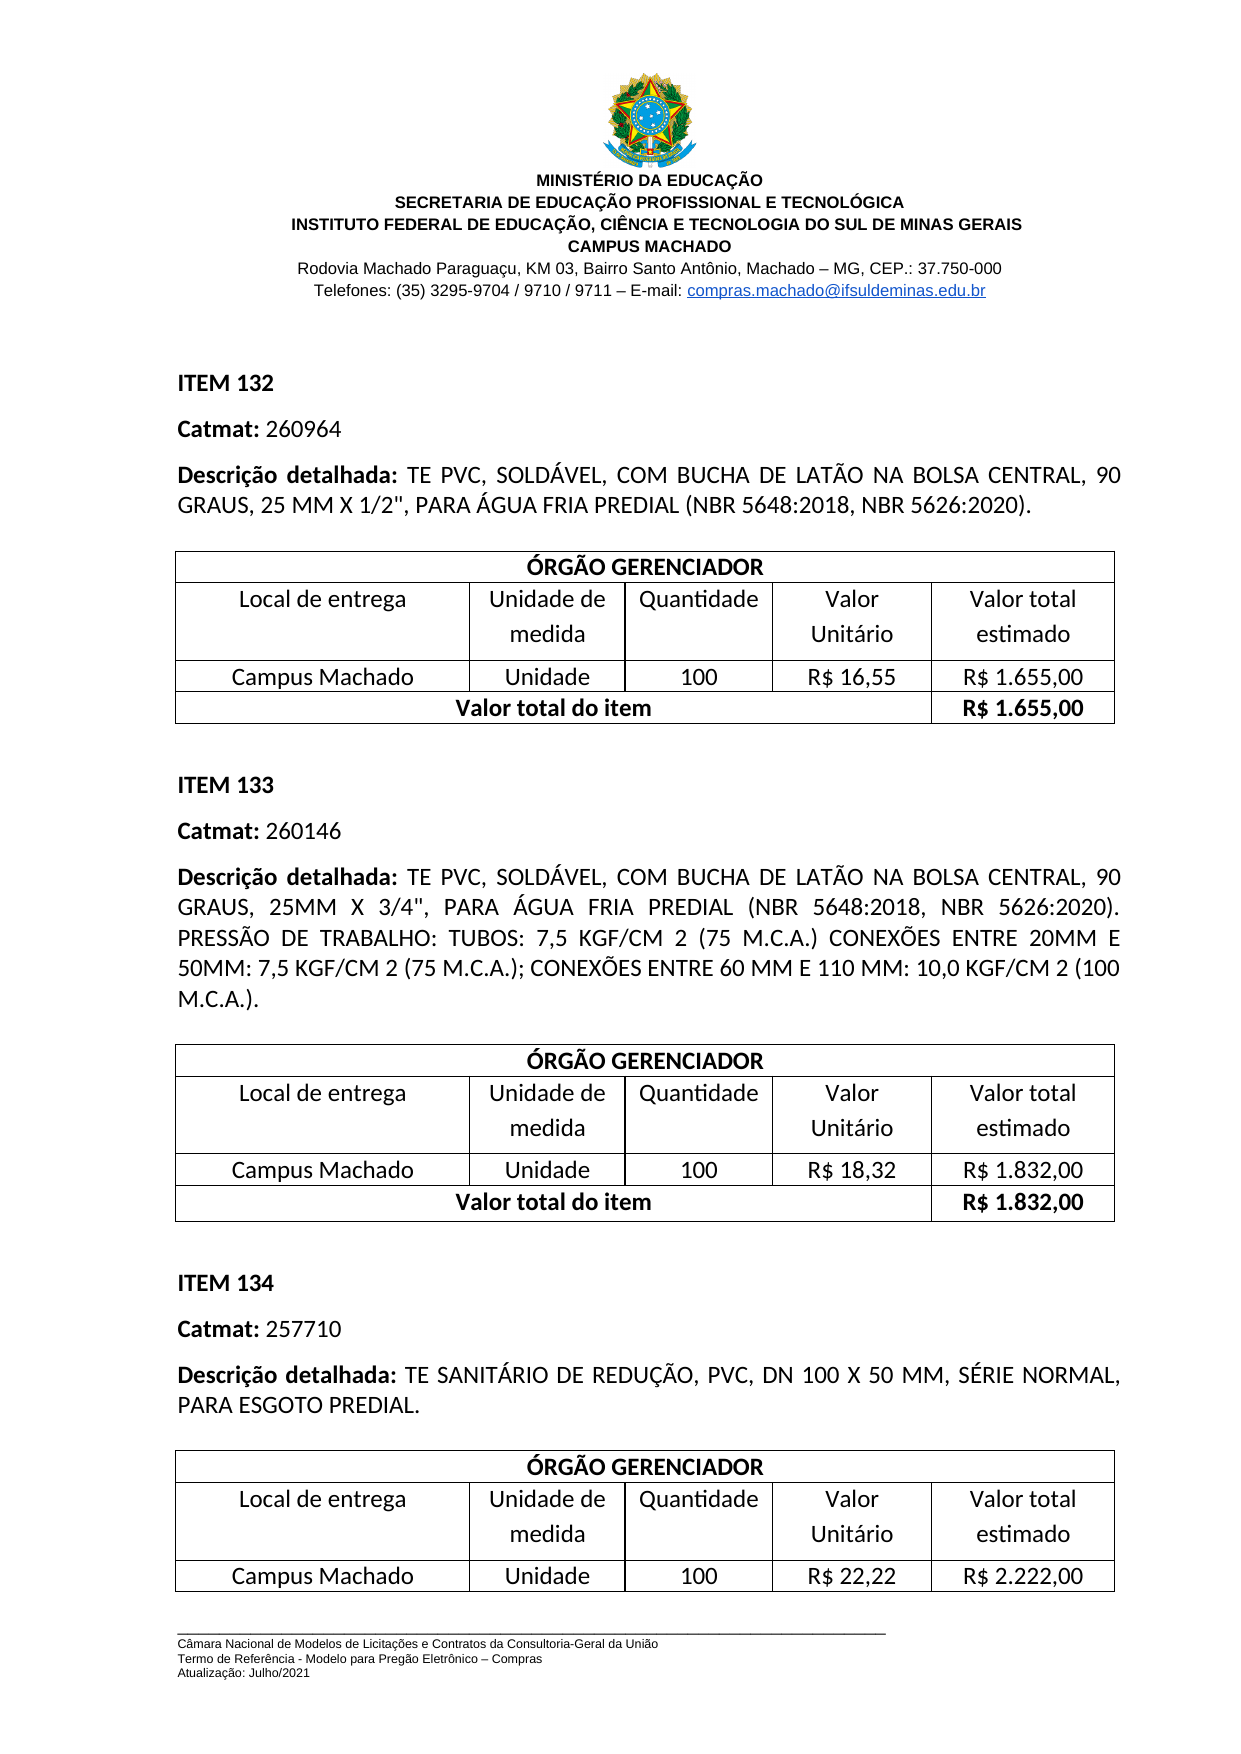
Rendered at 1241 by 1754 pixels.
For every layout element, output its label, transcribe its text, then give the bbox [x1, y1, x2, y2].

table_cell Valor total estimado [932, 1077, 1114, 1153]
table_cell Quantidade [626, 583, 772, 659]
table_cell R$ 22,22 [773, 1561, 931, 1591]
table_cell Quantidade [626, 1077, 772, 1153]
table_cell Unidade [470, 1561, 624, 1591]
table_cell R$ 1.655,00 [932, 692, 1114, 723]
table_cell R$ 16,55 [773, 661, 931, 691]
table_cell R$ 2.222,00 [932, 1561, 1114, 1591]
text Catmat: 257710 [177, 1313, 1122, 1344]
table_cell Valor total do item [176, 1186, 931, 1221]
text Descrição detalhada: TE PVC, SOLDÁVEL, COM BUCHA DE LATÃO NA BOLSA CENTRAL, 90 GRAUS, 25MM X 3/4", PARA ÁGUA FRIA PREDIAL (NBR 5648:2018, NBR 5626:2020). PRESSÃO DE TRABALHO: TUBOS: 7,5 KGF/CM 2 (75 M.C.A.) CONEXÕES ENTRE 20MM E 50MM: 7,5 KGF/CM 2 (75 M.C.A.); CONEXÕES ENTRE 60 MM E 110 MM: 10,0 KGF/CM 2 (100 M.C.A.). [177, 861, 1122, 1013]
table_cell R$ 1.832,00 [932, 1186, 1114, 1221]
text ITEM 133 [177, 769, 1122, 800]
picture [643, 163, 658, 168]
table_cell Valor total do item [176, 692, 931, 723]
table_cell Unidade [470, 661, 624, 691]
table_cell Campus Machado [176, 661, 469, 691]
text Catmat: 260146 [177, 815, 1122, 846]
table_cell 100 [626, 1154, 772, 1185]
table_cell Campus Machado [176, 1561, 469, 1591]
text Catmat: 260964 [177, 413, 1122, 444]
table_cell Valor total estimado [932, 1483, 1114, 1559]
table_cell R$ 1.832,00 [932, 1154, 1114, 1185]
text ITEM 134 [177, 1267, 1122, 1298]
table_cell Local de entrega [176, 1483, 469, 1559]
table_cell Local de entrega [176, 583, 469, 659]
table_cell Unidade de medida [470, 583, 624, 659]
table_cell 100 [626, 661, 772, 691]
table_cell R$ 18,32 [773, 1154, 931, 1185]
table_cell Valor Unitário [773, 1077, 931, 1153]
table_header ÓRGÃO GERENCIADOR [176, 1451, 1114, 1482]
table_header ÓRGÃO GERENCIADOR [176, 1045, 1114, 1076]
table_cell Local de entrega [176, 1077, 469, 1153]
picture [603, 73, 697, 168]
table_cell Valor Unitário [773, 583, 931, 659]
table_cell Campus Machado [176, 1154, 469, 1185]
text Descrição detalhada: TE SANITÁRIO DE REDUÇÃO, PVC, DN 100 X 50 MM, SÉRIE NORMAL, PARA ESGOTO PREDIAL. [177, 1359, 1122, 1420]
picture [669, 149, 680, 155]
table_cell Quantidade [626, 1483, 772, 1559]
table_cell Valor Unitário [773, 1483, 931, 1559]
table_cell Unidade [470, 1154, 624, 1185]
text Descrição detalhada: TE PVC, SOLDÁVEL, COM BUCHA DE LATÃO NA BOLSA CENTRAL, 90 GRAUS, 25 MM X 1/2", PARA ÁGUA FRIA PREDIAL (NBR 5648:2018, NBR 5626:2020). [177, 459, 1122, 520]
table_cell Valor total estimado [932, 583, 1114, 659]
table_header ÓRGÃO GERENCIADOR [176, 552, 1114, 582]
table_cell Unidade de medida [470, 1077, 624, 1153]
table_cell R$ 1.655,00 [932, 661, 1114, 691]
table_cell Unidade de medida [470, 1483, 624, 1559]
table_cell 100 [626, 1561, 772, 1591]
text ITEM 132 [177, 367, 1122, 398]
